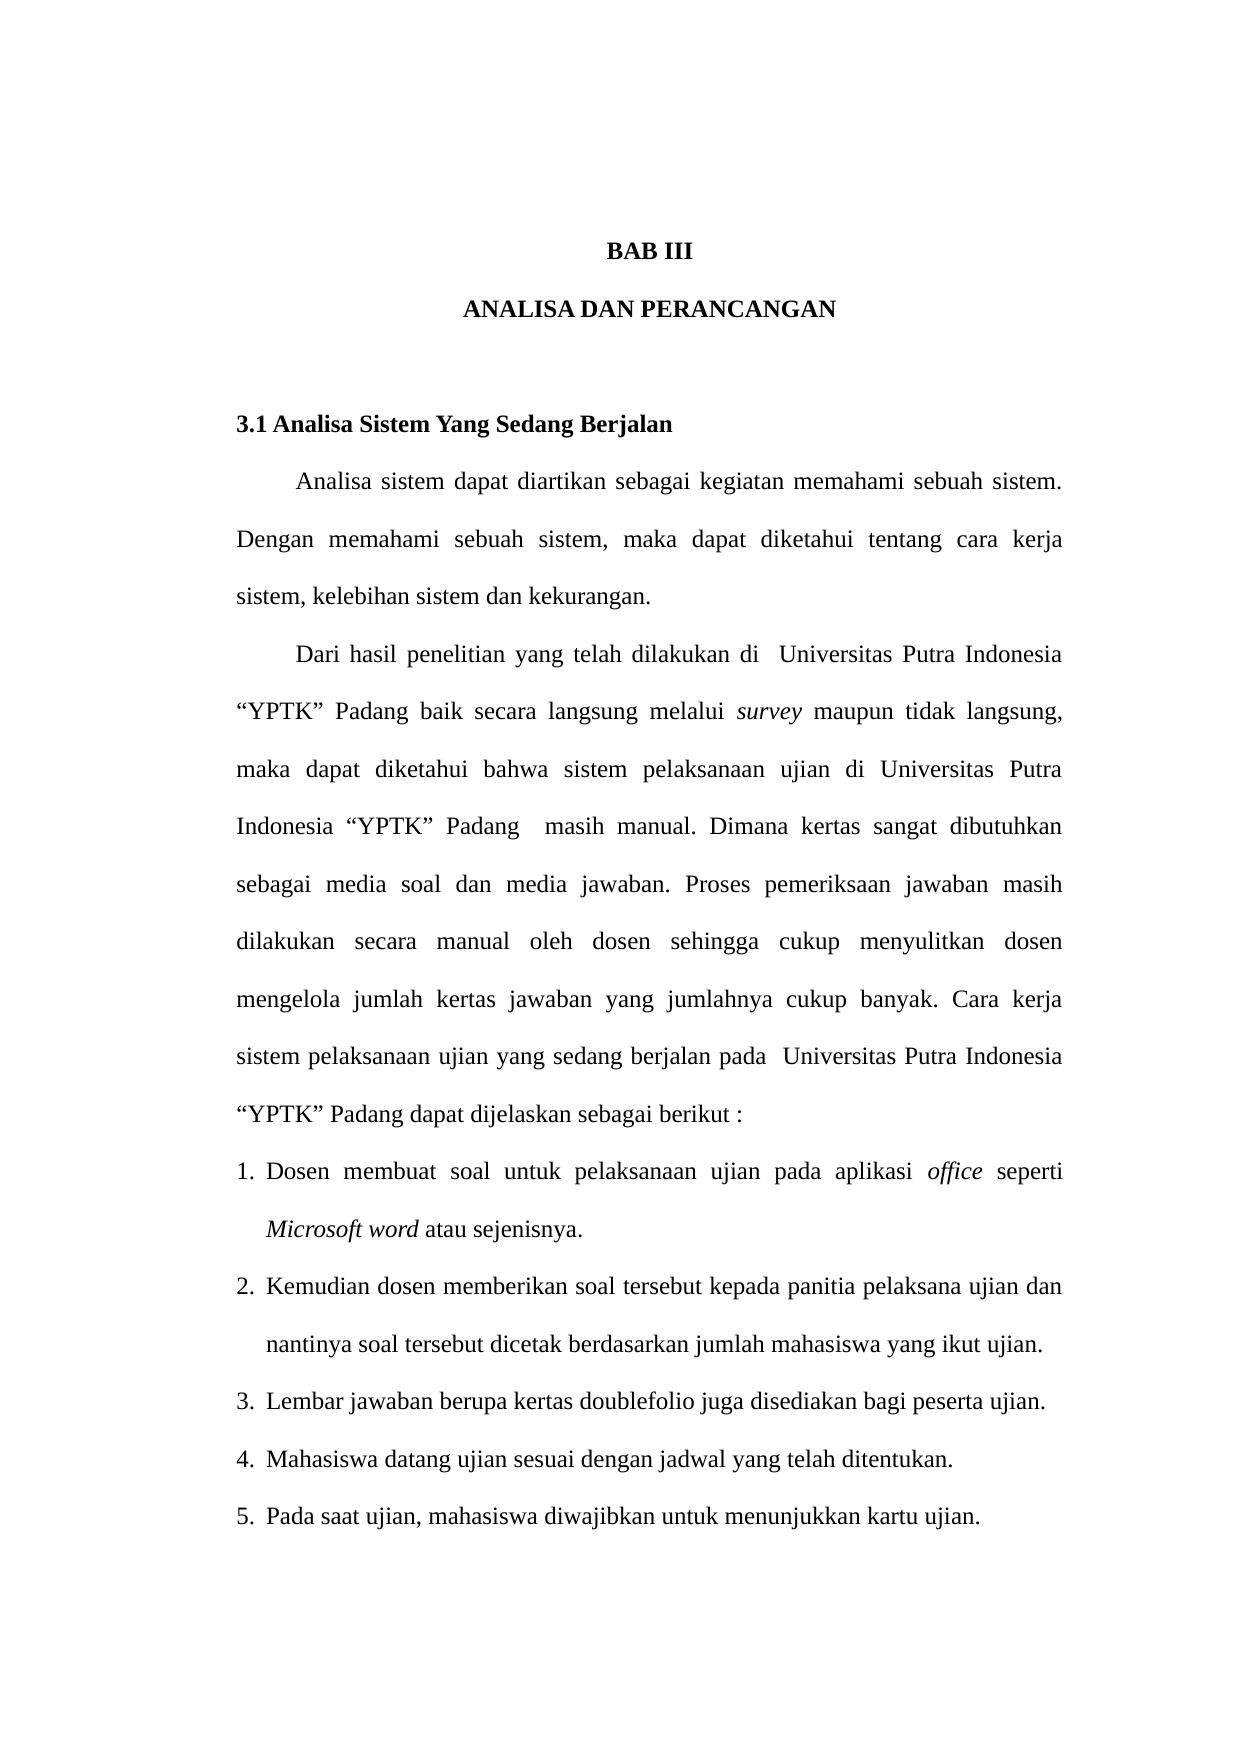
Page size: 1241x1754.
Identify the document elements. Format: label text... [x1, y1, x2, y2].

subtitle 3.1 Analisa Sistem Yang Sedang Berjalan [236, 409, 1063, 437]
list Dosen membuat soal untuk pelaksanaan ujian pada aplikasi office seperti Microsoft word atau sejenisnya. [236, 1156, 1063, 1242]
text Dari hasil penelitian yang telah dilakukan di Universitas Putra Indonesia “YPTK” Padang baik secara langsung melalui survey maupun tidak langsung, maka dapat diketahui bahwa sistem pelaksanaan ujian di Universitas Putra Indonesia “YPTK” Padang masih manual. Dimana kertas sangat dibutuhkan sebagai media soal dan media jawaban. Proses pemeriksaan jawaban masih dilakukan secara manual oleh dosen sehingga cukup menyulitkan dosen mengelola jumlah kertas jawaban yang jumlahnya cukup banyak. Cara kerja sistem pelaksanaan ujian yang sedang berjalan pada Universitas Putra Indonesia “YPTK” Padang dapat dijelaskan sebagai berikut : [236, 639, 1063, 1127]
text Analisa sistem dapat diartikan sebagai kegiatan memahami sebuah sistem. Dengan memahami sebuah sistem, maka dapat diketahui tentang cara kerja sistem, kelebihan sistem dan kekurangan. [236, 466, 1063, 610]
subtitle BAB III [236, 236, 1063, 265]
list Lembar jawaban berupa kertas doublefolio juga disediakan bagi peserta ujian. [236, 1386, 1063, 1415]
list Kemudian dosen memberikan soal tersebut kepada panitia pelaksana ujian dan nantinya soal tersebut dicetak berdasarkan jumlah mahasiswa yang ikut ujian. [236, 1271, 1063, 1357]
subtitle ANALISA DAN PERANCANGAN [236, 294, 1063, 322]
list Pada saat ujian, mahasiswa diwajibkan untuk menunjukkan kartu ujian. [236, 1501, 1063, 1530]
list Mahasiswa datang ujian sesuai dengan jadwal yang telah ditentukan. [236, 1444, 1063, 1472]
